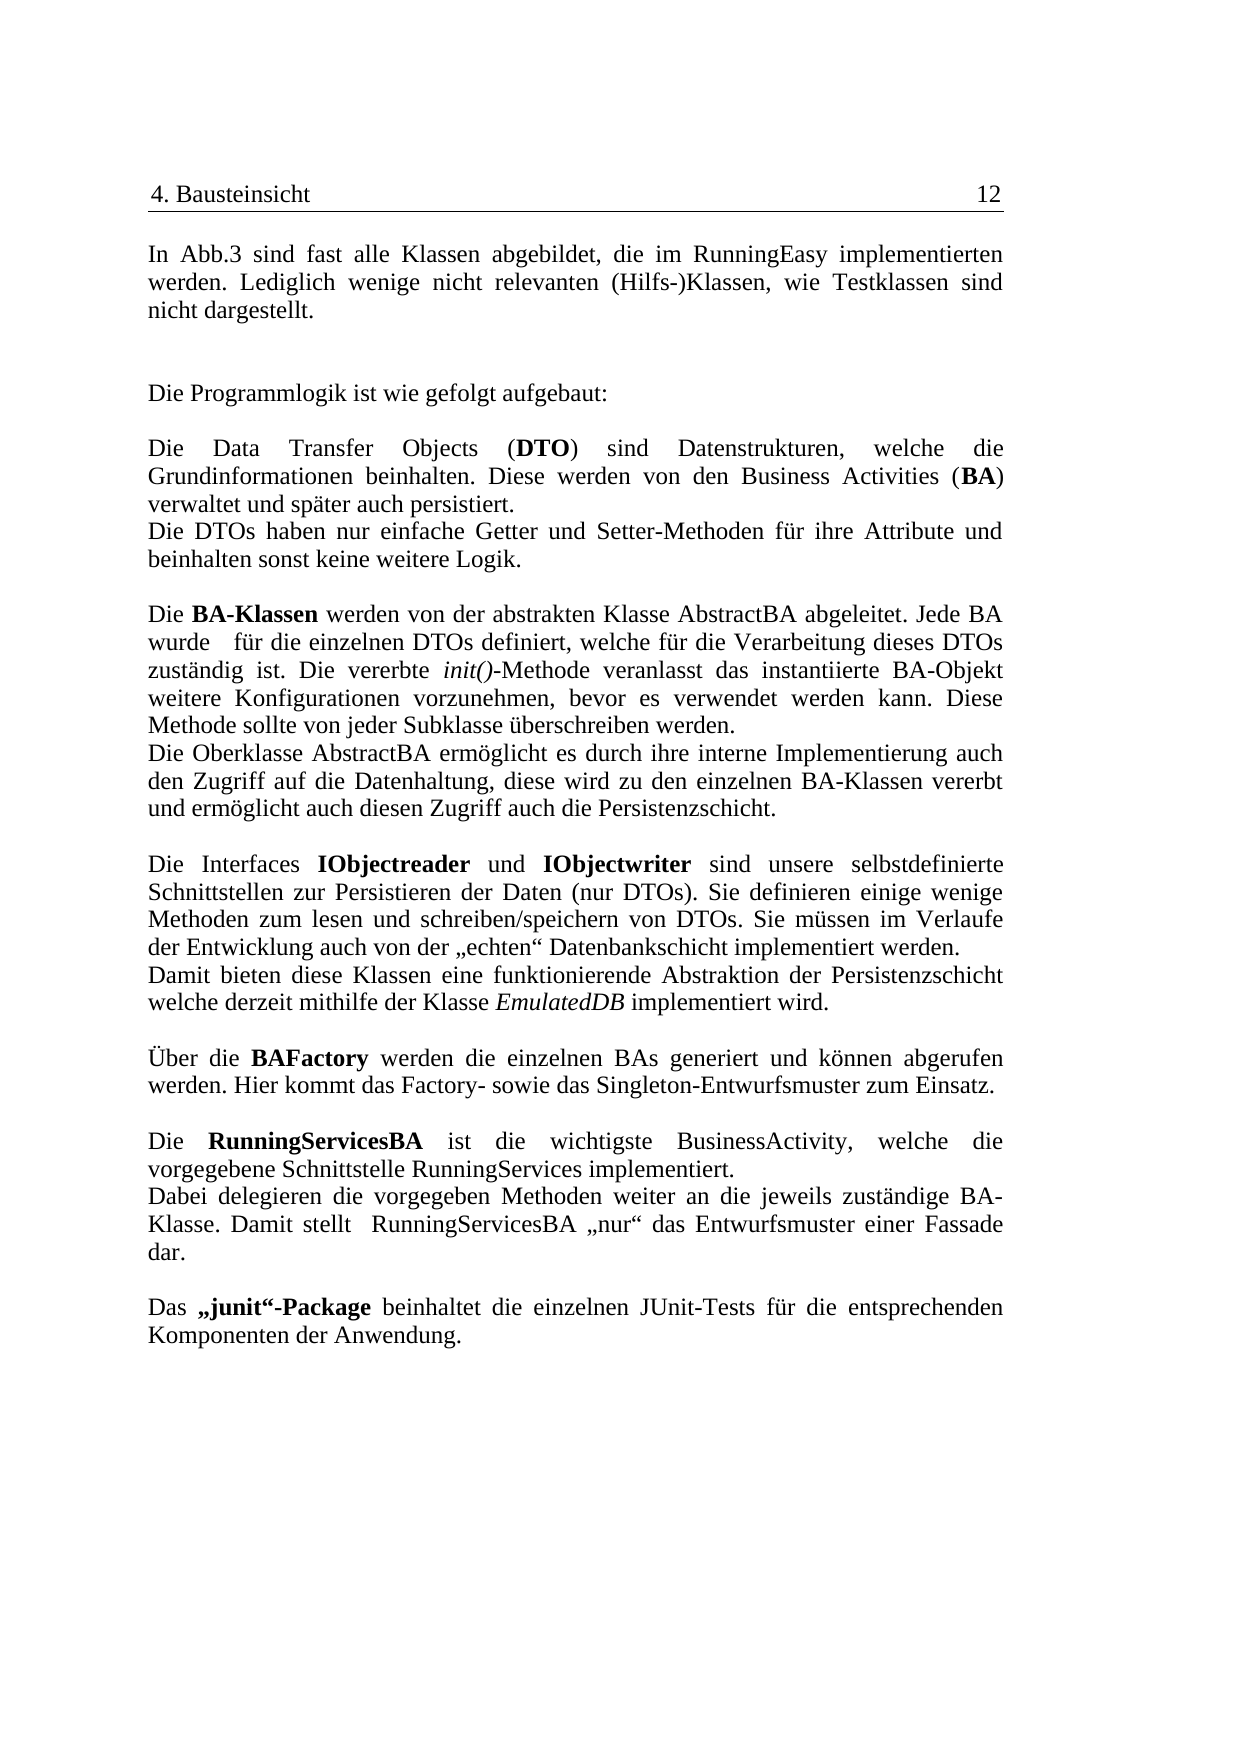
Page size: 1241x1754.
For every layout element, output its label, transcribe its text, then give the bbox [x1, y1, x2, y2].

text Die BA-Klassen werden von der abstrakten Klasse AbstractBA abgeleitet. Jede BA wurde für die einzelnen DTOs definiert, welche für die Verarbeitung dieses DTOs zuständig ist. Die vererbte init()-Methode veranlasst das instantiierte BA-Objekt weitere Konfigurationen vorzunehmen, bevor es verwendet werden kann. Diese Methode sollte von jeder Subklasse überschreiben werden. [148, 601, 1004, 739]
text Die Programmlogik ist wie gefolgt aufgebaut: [148, 379, 1004, 407]
text Die Data Transfer Objects (DTO) sind Datenstrukturen, welche die Grundinformationen beinhalten. Diese werden von den Business Activities (BA) verwaltet und später auch persistiert. [148, 434, 1004, 517]
text Die DTOs haben nur einfache Getter und Setter-Methoden für ihre Attribute und beinhalten sonst keine weitere Logik. [148, 517, 1004, 573]
text Die RunningServicesBA ist die wichtigste BusinessActivity, welche die vorgegebene Schnittstelle RunningServices implementiert. [148, 1127, 1004, 1182]
text Die Oberklasse AbstractBA ermöglicht es durch ihre interne Implementierung auch den Zugriff auf die Datenhaltung, diese wird zu den einzelnen BA-Klassen vererbt und ermöglicht auch diesen Zugriff auch die Persistenzschicht. [148, 739, 1004, 822]
text In Abb.3 sind fast alle Klassen abgebildet, die im RunningEasy implementierten werden. Lediglich wenige nicht relevanten (Hilfs-)Klassen, wie Testklassen sind nicht dargestellt. [148, 240, 1004, 323]
text Damit bieten diese Klassen eine funktionierende Abstraktion der Persistenzschicht welche derzeit mithilfe der Klasse EmulatedDB implementiert wird. [148, 961, 1004, 1016]
text Das „junit“-Package beinhaltet die einzelnen JUnit-Tests für die entsprechenden Komponenten der Anwendung. [148, 1293, 1004, 1349]
text Über die BAFactory werden die einzelnen BAs generiert und können abgerufen werden. Hier kommt das Factory- sowie das Singleton-Entwurfsmuster zum Einsatz. [148, 1044, 1004, 1099]
text Die Interfaces IObjectreader und IObjectwriter sind unsere selbstdefinierte Schnittstellen zur Persistieren der Daten (nur DTOs). Sie definieren einige wenige Methoden zum lesen und schreiben/speichern von DTOs. Sie müssen im Verlaufe der Entwicklung auch von der „echten“ Datenbankschicht implementiert werden. [148, 850, 1004, 961]
text Dabei delegieren die vorgegeben Methoden weiter an die jeweils zuständige BA-Klasse. Damit stellt RunningServicesBA „nur“ das Entwurfsmuster einer Fassade dar. [148, 1182, 1004, 1266]
